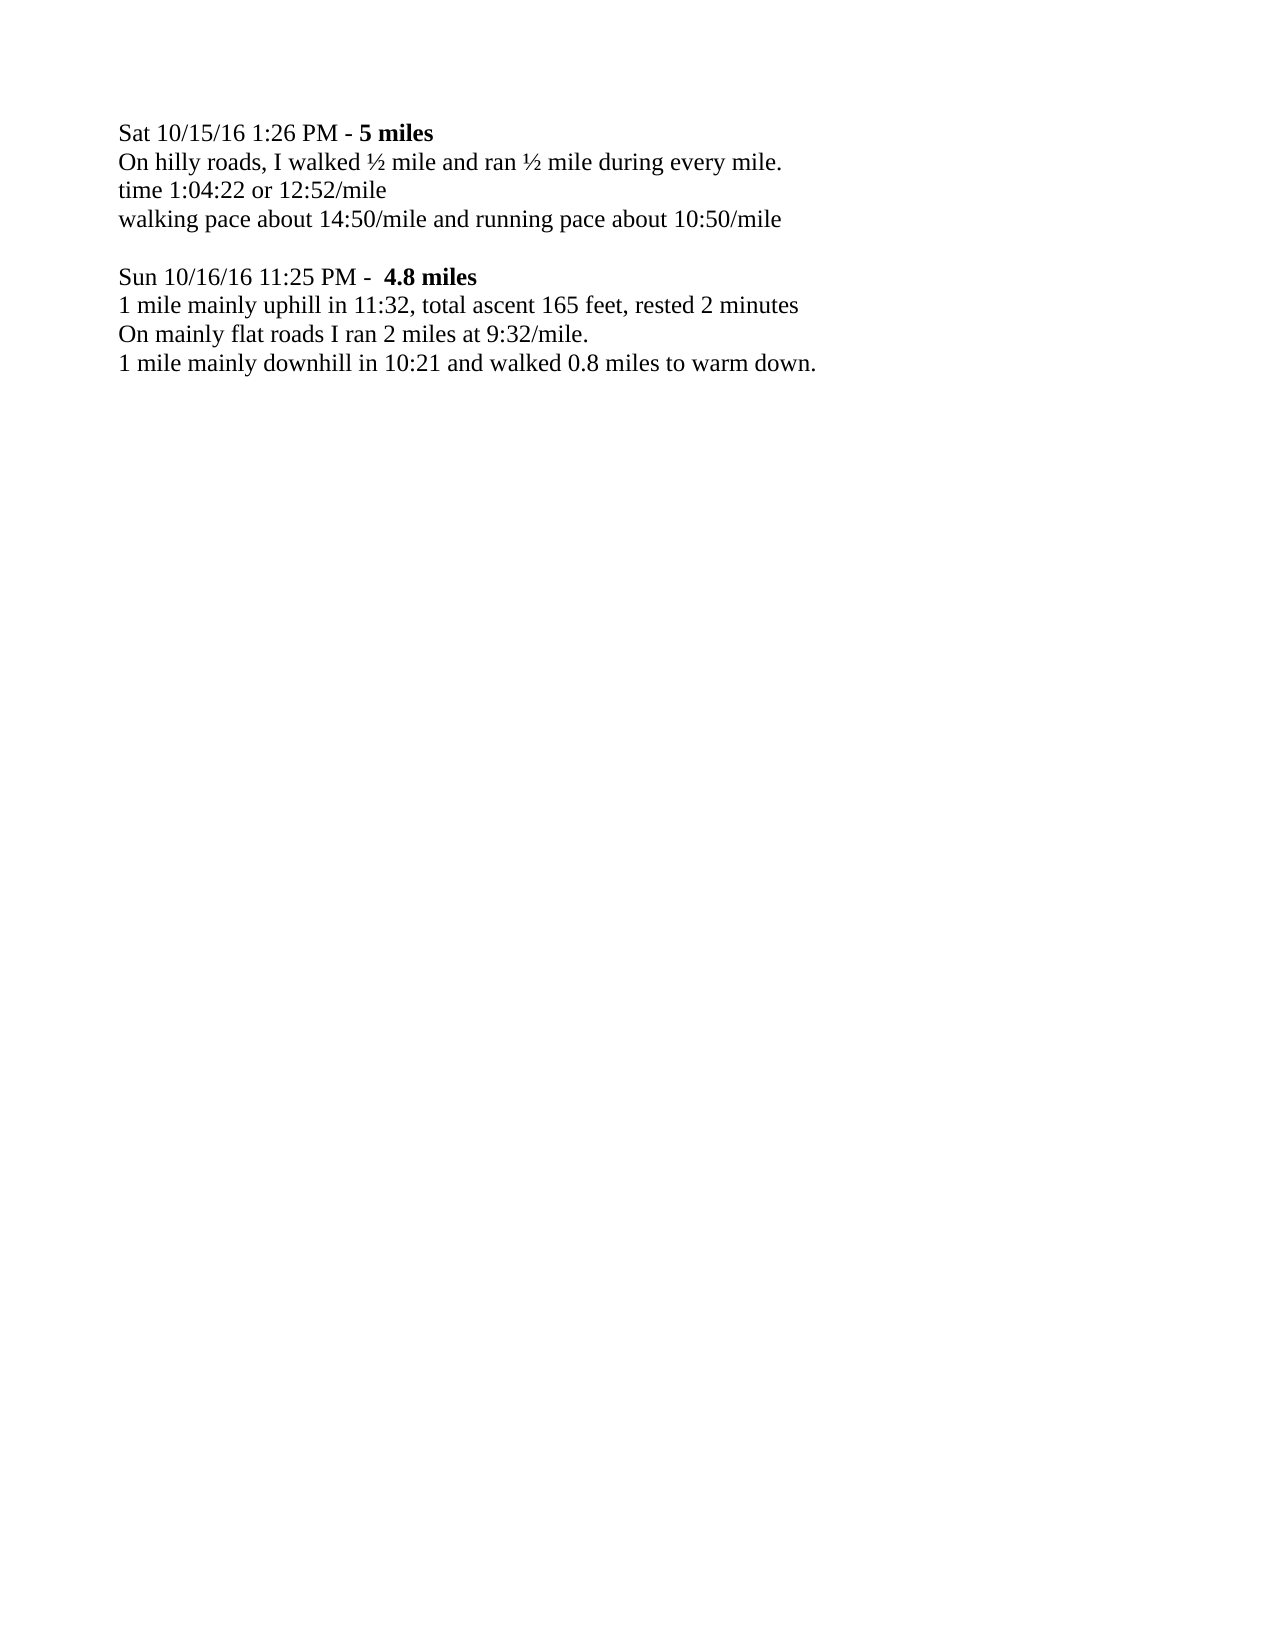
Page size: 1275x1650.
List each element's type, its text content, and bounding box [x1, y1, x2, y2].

text time 1:04:22 or 12:52/mile [118, 176, 1157, 204]
text 1 mile mainly uphill in 11:32, total ascent 165 feet, rested 2 minutes [118, 291, 1157, 319]
text On mainly flat roads I ran 2 miles at 9:32/mile. [118, 319, 1157, 348]
text On hilly roads, I walked ½ mile and ran ½ mile during every mile. [118, 147, 1157, 176]
text Sat 10/15/16 1:26 PM - 5 miles [118, 118, 1157, 147]
text walking pace about 14:50/mile and running pace about 10:50/mile [118, 204, 1157, 233]
text 1 mile mainly downhill in 10:21 and walked 0.8 miles to warm down. [118, 348, 1157, 377]
text Sun 10/16/16 11:25 PM - 4.8 miles [118, 262, 1157, 291]
